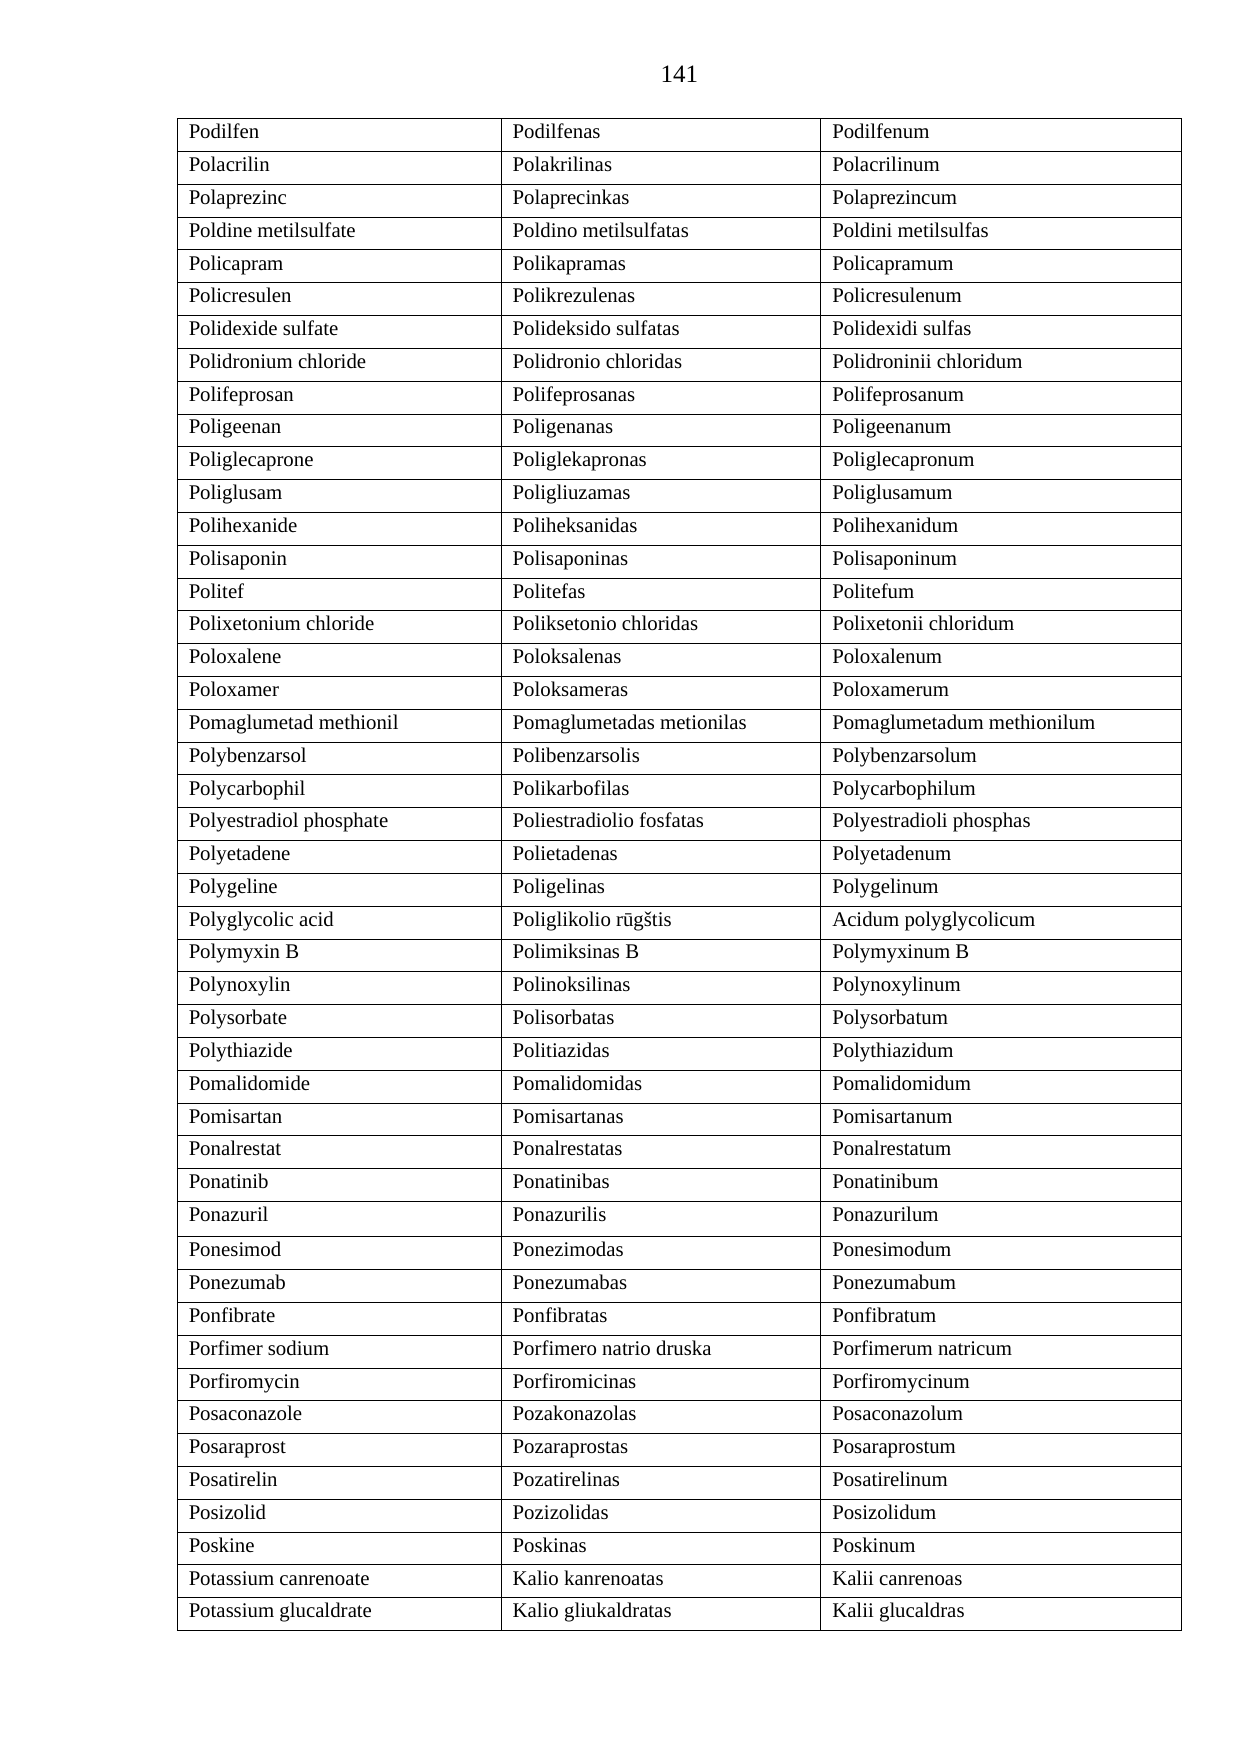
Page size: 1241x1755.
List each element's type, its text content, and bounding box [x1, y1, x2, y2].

table_cell Poldino metilsulfatas [502, 218, 820, 249]
table_cell Polynoxylin [178, 972, 501, 1004]
table_cell Pomisartanas [502, 1104, 820, 1135]
table_cell Posaconazole [178, 1401, 501, 1433]
table_cell Pozizolidas [502, 1500, 820, 1532]
table_cell Polisaponin [178, 546, 501, 577]
table_cell Polyetadenum [821, 841, 1181, 873]
table_cell Ponezimodas [502, 1237, 820, 1269]
table_cell Polihexanide [178, 513, 501, 545]
table_cell Polisaponinum [821, 546, 1181, 577]
table_cell Polybenzarsolum [821, 743, 1181, 774]
table_cell Ponatinibas [502, 1169, 820, 1201]
table_cell Posatirelin [178, 1467, 501, 1499]
table_cell Ponazurilis [502, 1202, 820, 1236]
table_cell Kalii canrenoas [821, 1565, 1181, 1597]
table_cell Poskine [178, 1533, 501, 1564]
table_cell Polidexidi sulfas [821, 316, 1181, 348]
table_cell Posizolid [178, 1500, 501, 1532]
table_cell Porfimer sodium [178, 1336, 501, 1367]
table_cell Ponatinibum [821, 1169, 1181, 1201]
table_cell Podilfenum [821, 119, 1181, 151]
table_cell Porfiromycin [178, 1369, 501, 1400]
table_cell Pomalidomidas [502, 1071, 820, 1102]
table_cell Polysorbatum [821, 1005, 1181, 1037]
table_cell Polygeline [178, 874, 501, 906]
table_cell Ponfibrate [178, 1303, 501, 1335]
table_cell Ponazurilum [821, 1202, 1181, 1236]
table_cell Polisorbatas [502, 1005, 820, 1037]
table_cell Poliksetonio chloridas [502, 611, 820, 643]
table_cell Polikarbofilas [502, 775, 820, 807]
table_cell Poligliuzamas [502, 480, 820, 512]
table_cell Posaraprostum [821, 1434, 1181, 1466]
table_cell Polikrezulenas [502, 283, 820, 315]
table_cell Polidroninii chloridum [821, 349, 1181, 381]
table_cell Polybenzarsol [178, 743, 501, 774]
table_cell Policapramum [821, 250, 1181, 282]
table_cell Pomisartan [178, 1104, 501, 1135]
table_cell Polyestradiol phosphate [178, 808, 501, 840]
table_cell Pomisartanum [821, 1104, 1181, 1135]
table_cell Posizolidum [821, 1500, 1181, 1532]
table_cell Politefas [502, 579, 820, 610]
table_cell Ponatinib [178, 1169, 501, 1201]
table_cell Polymyxinum B [821, 940, 1181, 971]
table_cell Polyetadene [178, 841, 501, 873]
table_cell Poligeenanum [821, 415, 1181, 446]
table_cell Porfiromicinas [502, 1369, 820, 1400]
table_cell Polythiazidum [821, 1038, 1181, 1070]
table_cell Poliglecapronum [821, 447, 1181, 479]
table_cell Acidum polyglycolicum [821, 907, 1181, 938]
table_cell Ponezumabas [502, 1270, 820, 1302]
table_cell Potassium glucaldrate [178, 1598, 501, 1630]
table_cell Polyglycolic acid [178, 907, 501, 938]
table_cell Polaprecinkas [502, 185, 820, 217]
table_cell Polakrilinas [502, 152, 820, 184]
table_cell Polihexanidum [821, 513, 1181, 545]
table_cell Ponalrestat [178, 1136, 501, 1168]
table_cell Poskinas [502, 1533, 820, 1564]
table_cell Poloksameras [502, 677, 820, 709]
table_cell Polifeprosanas [502, 382, 820, 413]
table_cell Ponezumabum [821, 1270, 1181, 1302]
table_cell Polaprezinc [178, 185, 501, 217]
table_cell Pozakonazolas [502, 1401, 820, 1433]
table_cell Poldini metilsulfas [821, 218, 1181, 249]
table_cell Posatirelinum [821, 1467, 1181, 1499]
table_cell Kalio kanrenoatas [502, 1565, 820, 1597]
table_cell Ponazuril [178, 1202, 501, 1236]
table_cell Ponfibratas [502, 1303, 820, 1335]
table_cell Policresulenum [821, 283, 1181, 315]
table_cell Poligeenan [178, 415, 501, 446]
table_cell Polygelinum [821, 874, 1181, 906]
table_cell Poloksalenas [502, 644, 820, 676]
table_cell Ponesimod [178, 1237, 501, 1269]
table_cell Polynoxylinum [821, 972, 1181, 1004]
table_cell Poskinum [821, 1533, 1181, 1564]
table_cell Podilfenas [502, 119, 820, 151]
table_cell Poldine metilsulfate [178, 218, 501, 249]
table_cell Polidronio chloridas [502, 349, 820, 381]
table_cell Porfiromycinum [821, 1369, 1181, 1400]
table_cell Ponesimodum [821, 1237, 1181, 1269]
table_cell Polietadenas [502, 841, 820, 873]
table_cell Politef [178, 579, 501, 610]
table_cell Policapram [178, 250, 501, 282]
table_cell Polixetonium chloride [178, 611, 501, 643]
table_cell Poliglusam [178, 480, 501, 512]
table_cell Polidronium chloride [178, 349, 501, 381]
table_cell Podilfen [178, 119, 501, 151]
table_cell Poloxamer [178, 677, 501, 709]
table_cell Porfimero natrio druska [502, 1336, 820, 1367]
table_cell Polisaponinas [502, 546, 820, 577]
table_cell Polibenzarsolis [502, 743, 820, 774]
table_cell Polacrilinum [821, 152, 1181, 184]
table_cell Poligelinas [502, 874, 820, 906]
table_cell Poligenanas [502, 415, 820, 446]
table_cell Ponalrestatum [821, 1136, 1181, 1168]
table_cell Polimiksinas B [502, 940, 820, 971]
table_cell Polythiazide [178, 1038, 501, 1070]
table_cell Poloxalene [178, 644, 501, 676]
table_cell Politefum [821, 579, 1181, 610]
table_cell Pomalidomide [178, 1071, 501, 1102]
table_cell Poliglekapronas [502, 447, 820, 479]
table_cell Kalii glucaldras [821, 1598, 1181, 1630]
table_cell Ponalrestatas [502, 1136, 820, 1168]
table_cell Polycarbophil [178, 775, 501, 807]
table_cell Poloxamerum [821, 677, 1181, 709]
table_cell Posaconazolum [821, 1401, 1181, 1433]
table_cell Poliheksanidas [502, 513, 820, 545]
table_cell Porfimerum natricum [821, 1336, 1181, 1367]
table_cell Poloxalenum [821, 644, 1181, 676]
table_cell Polymyxin B [178, 940, 501, 971]
table_cell Polifeprosanum [821, 382, 1181, 413]
table_cell Pomalidomidum [821, 1071, 1181, 1102]
table_cell Pomaglumetadum methionilum [821, 710, 1181, 742]
table_cell Poliglusamum [821, 480, 1181, 512]
table_cell Posaraprost [178, 1434, 501, 1466]
table_cell Poliglecaprone [178, 447, 501, 479]
table_cell Polidexide sulfate [178, 316, 501, 348]
table_cell Policresulen [178, 283, 501, 315]
table_cell Pozaraprostas [502, 1434, 820, 1466]
table_cell Polifeprosan [178, 382, 501, 413]
table_cell Potassium canrenoate [178, 1565, 501, 1597]
table_cell Polaprezincum [821, 185, 1181, 217]
table_cell Polinoksilinas [502, 972, 820, 1004]
table_cell Polixetonii chloridum [821, 611, 1181, 643]
table_cell Pozatirelinas [502, 1467, 820, 1499]
table_cell Ponezumab [178, 1270, 501, 1302]
table_cell Poliestradiolio fosfatas [502, 808, 820, 840]
table_cell Poliglikolio rūgštis [502, 907, 820, 938]
table_cell Politiazidas [502, 1038, 820, 1070]
table_cell Polikapramas [502, 250, 820, 282]
table_cell Polysorbate [178, 1005, 501, 1037]
table_cell Polacrilin [178, 152, 501, 184]
table_cell Pomaglumetad methionil [178, 710, 501, 742]
table_cell Ponfibratum [821, 1303, 1181, 1335]
table_cell Polycarbophilum [821, 775, 1181, 807]
table_cell Polyestradioli phosphas [821, 808, 1181, 840]
table_cell Pomaglumetadas metionilas [502, 710, 820, 742]
table_cell Polideksido sulfatas [502, 316, 820, 348]
table_cell Kalio gliukaldratas [502, 1598, 820, 1630]
